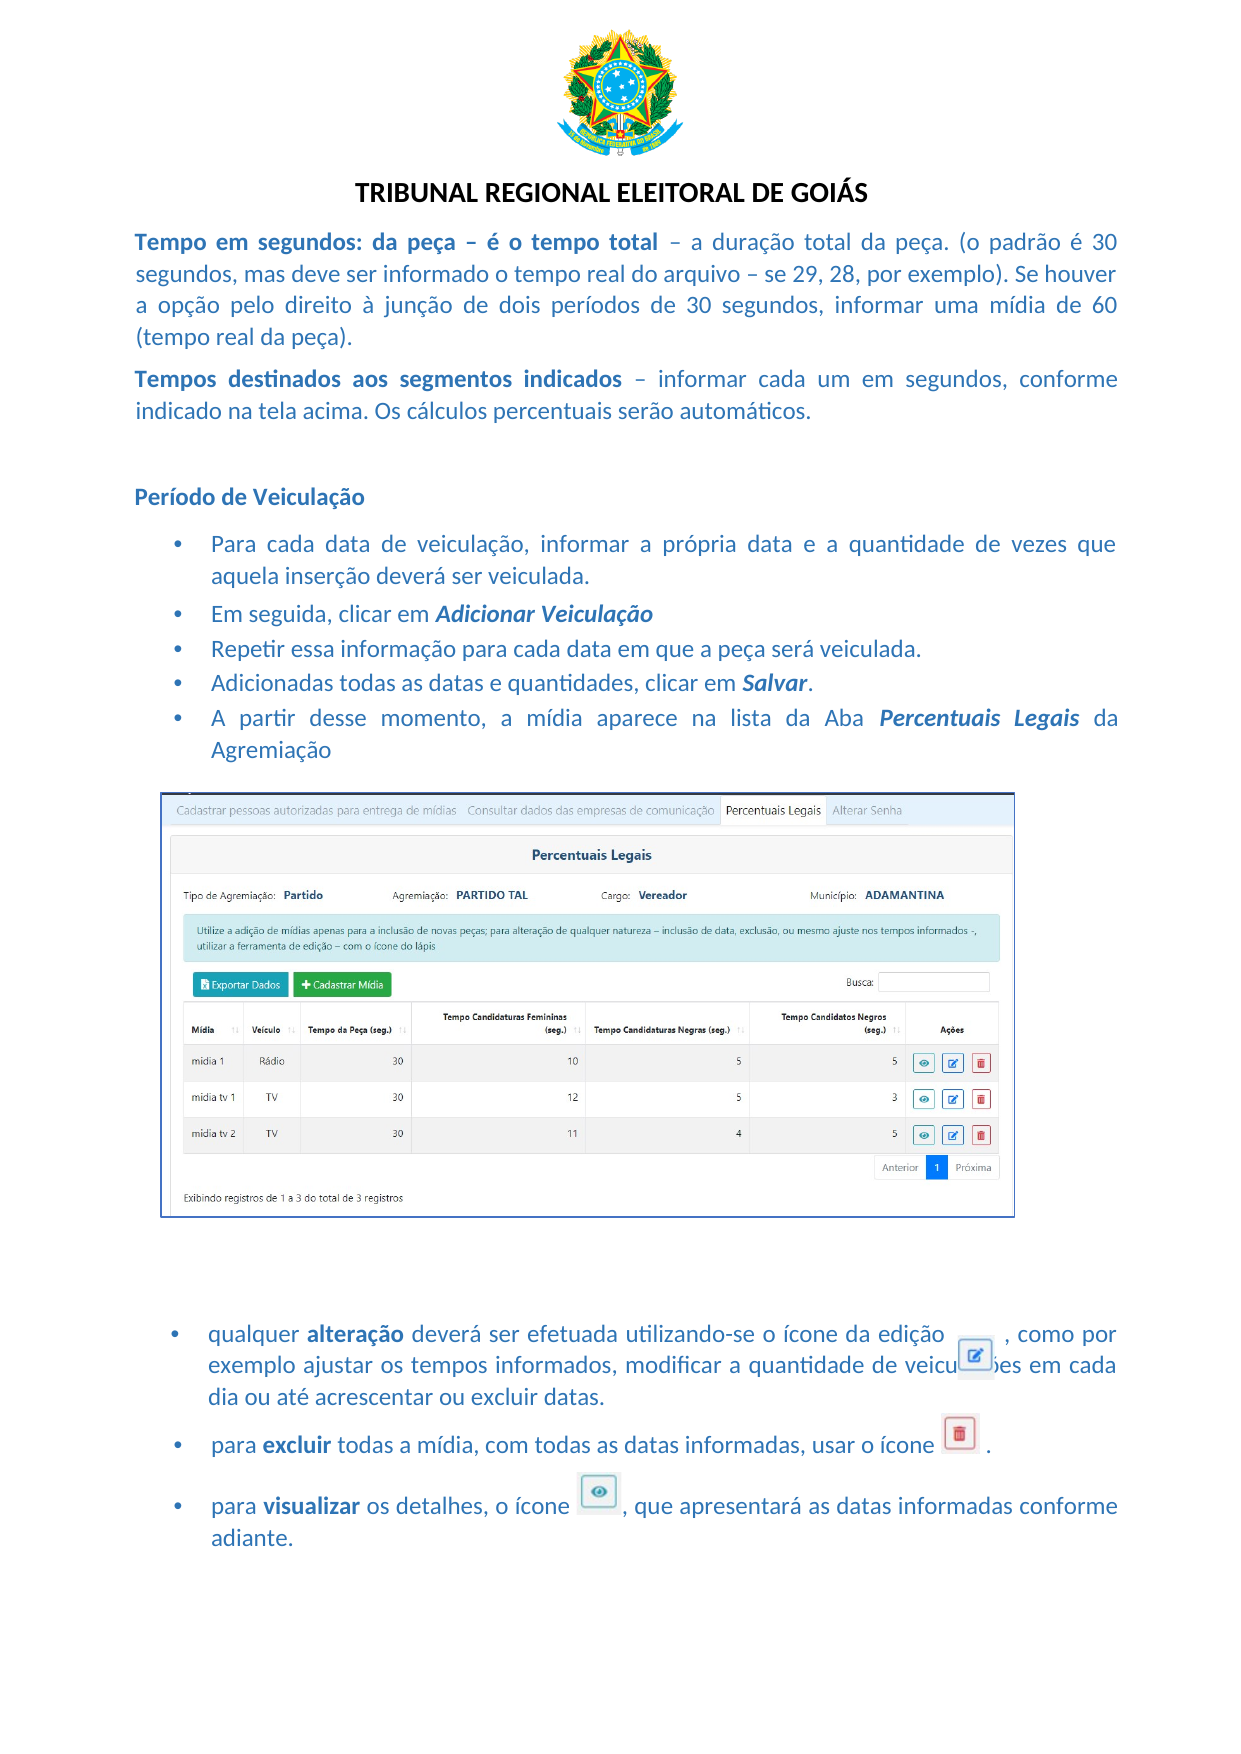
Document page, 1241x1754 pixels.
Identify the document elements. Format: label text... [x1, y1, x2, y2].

text Tempo em segundos: da peça – é o tempo total – a duração total da peça. (o padrão é 30 segundos, mas deve ser informado o tempo real do arquivo – se 29, 28, por exemplo). Se houver a opção pelo direito à junção de dois períodos de 30 segundos, informar uma mídia de 60 (tempo real da peça). [134, 226, 1119, 352]
picture [581, 130, 596, 140]
text Tempos destinados aos segmentos indicados – informar cada um em segundos, conforme indicado na tela acima. Os cálculos percentuais serão automáticos. [134, 363, 1119, 426]
picture [576, 1472, 622, 1515]
list para visualizar os detalhes, o ícone , que apresentará as datas informadas conforme adiante. [173, 1472, 1119, 1552]
text Período de Veiculação [134, 481, 1119, 511]
list Repetir essa informação para cada data em que a peça será veiculada. [173, 633, 1119, 663]
picture [651, 141, 660, 147]
list para excluir todas a mídia, com todas as datas informadas, usar o ícone . [173, 1414, 1119, 1460]
list Para cada data de veiculação, informar a própria data e a quantidade de vezes que aquela inserção deverá ser veiculada. [173, 529, 1119, 591]
list Em seguida, clicar em Adicionar Veiculação [173, 598, 1119, 628]
list A partir desse momento, a mídia aparece na lista da Aba Percentuais Legais da Agremiação [173, 702, 1119, 764]
picture [556, 29, 684, 156]
list Adicionadas todas as datas e quantidades, clicar em Salvar. [173, 668, 1119, 698]
picture [957, 1335, 995, 1380]
picture [645, 134, 653, 140]
picture [162, 793, 1014, 1216]
picture [941, 1413, 980, 1454]
list qualquer alteração deverá ser efetuada utilizando-se o ícone da edição , como por exemplo ajustar os tempos informados, modificar a quantidade de veiculações em cada dia ou até acrescentar ou excluir datas. [170, 1261, 1119, 1412]
